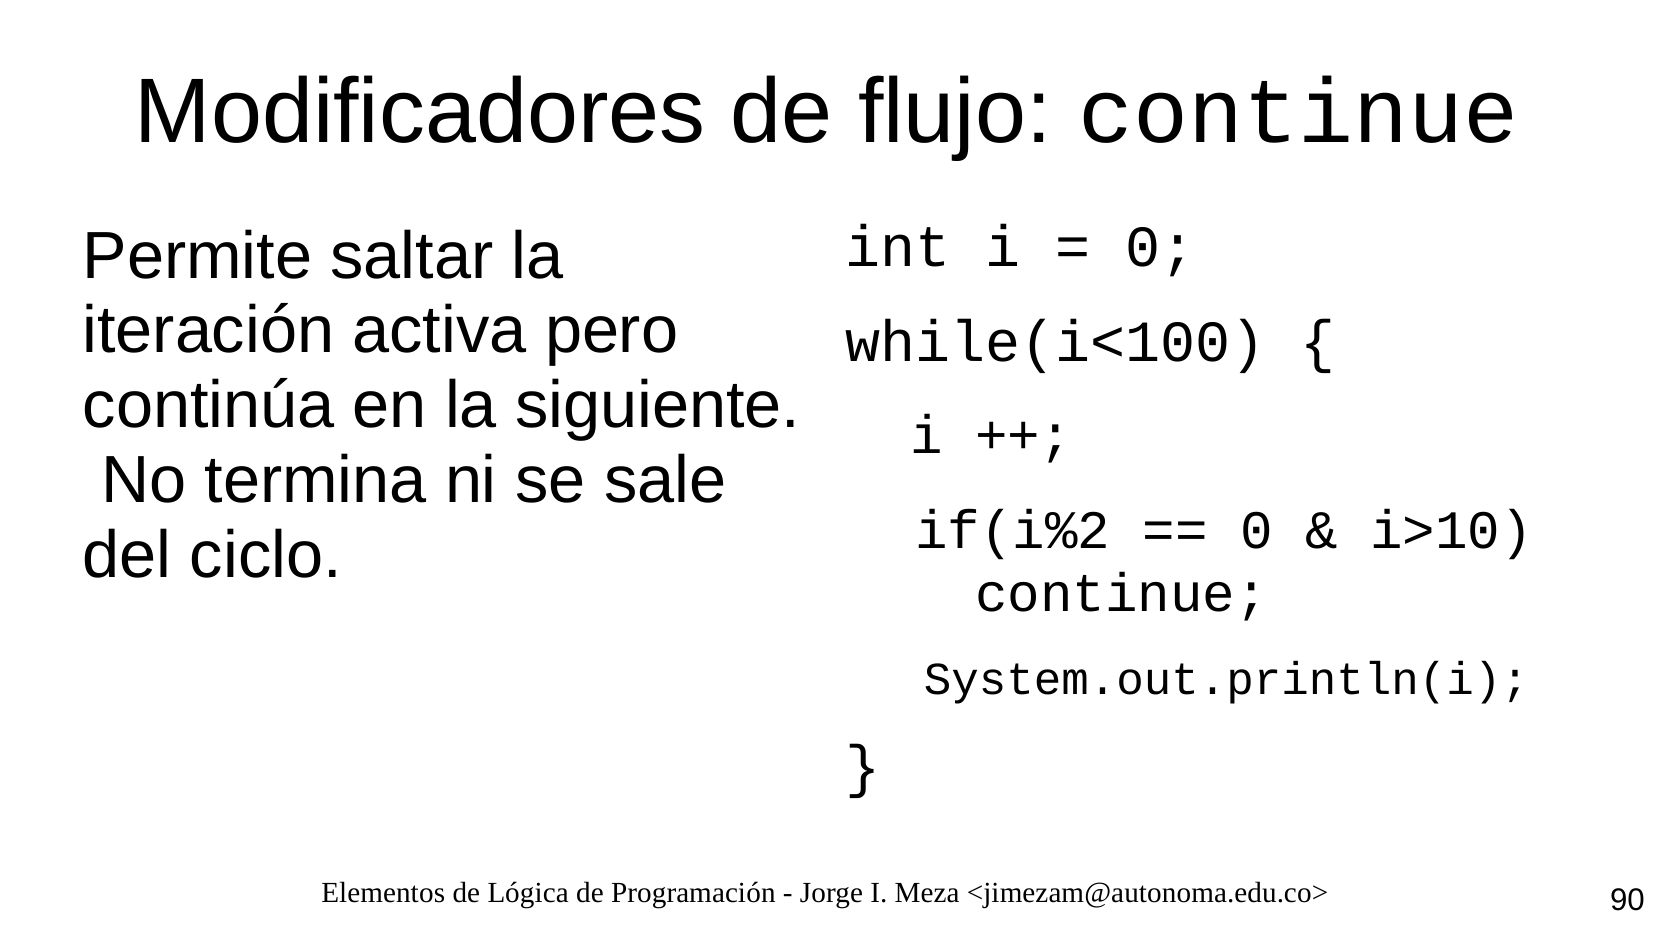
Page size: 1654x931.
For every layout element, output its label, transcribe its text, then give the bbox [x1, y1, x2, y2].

list int i = 0; while(i<100) { i ++; if(i%2 == 0 & i>10) continue; System.out.println(i); } [845, 217, 1572, 863]
title Modificadores de flujo: continue [82, 37, 1571, 193]
list Permite saltar la iteración activa pero continúa en la siguiente. No termina ni se sale del ciclo. [82, 217, 809, 863]
